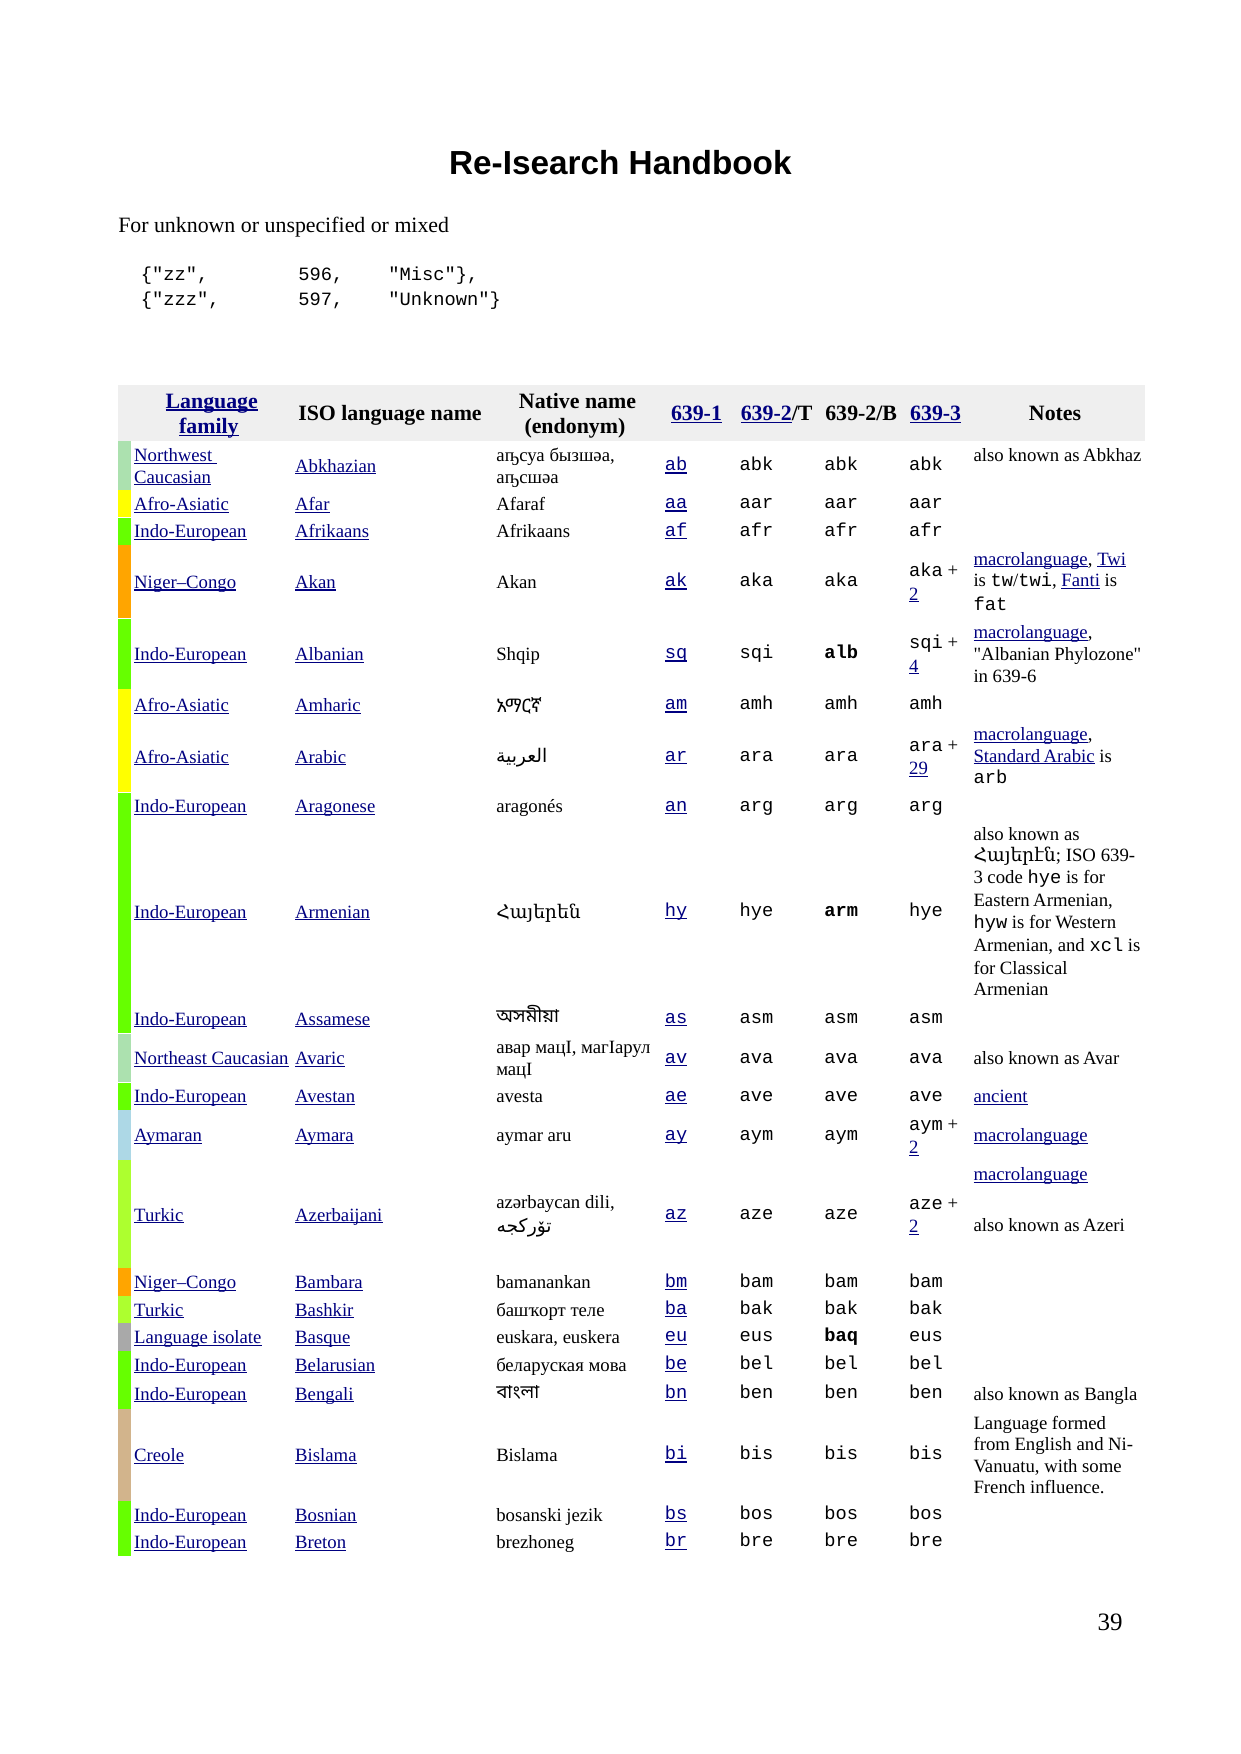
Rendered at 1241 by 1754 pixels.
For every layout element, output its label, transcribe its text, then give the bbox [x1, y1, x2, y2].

table_cell ar [662, 720, 736, 792]
table_cell macrolanguage also known as Azeri [970, 1160, 1145, 1268]
table_cell Abkhazian [292, 441, 493, 490]
table_cell Bosnian [292, 1501, 493, 1528]
table_cell bn [662, 1378, 736, 1409]
table_cell Basque [292, 1323, 493, 1351]
table_cell arg [736, 793, 821, 820]
table_cell ben [906, 1378, 970, 1409]
table_cell bak [906, 1296, 970, 1323]
table_cell Indo-European [131, 1003, 292, 1033]
table_cell asm [906, 1003, 970, 1033]
table_cell [118, 545, 131, 618]
table_cell aragonés [493, 793, 662, 820]
table_cell bm [662, 1268, 736, 1296]
table_cell [118, 1528, 131, 1556]
table_cell euskara, euskera [493, 1323, 662, 1351]
table_cell [118, 1323, 131, 1351]
table_cell [118, 1378, 131, 1409]
table_cell bam [736, 1268, 821, 1296]
table_cell [118, 490, 131, 517]
table_cell afr [736, 518, 821, 545]
table_cell авар мацӀ, магӀарул мацӀ [493, 1034, 662, 1082]
table_cell Armenian [292, 820, 493, 1003]
table_cell [118, 1083, 131, 1110]
table_cell ave [906, 1083, 970, 1110]
table_cell Indo-European [131, 619, 292, 689]
table_cell also known as Հայերէն; ISO 639-3 code hye is for Eastern Armenian, hyw is for Western Armenian, and xcl is for Classical Armenian [970, 820, 1145, 1003]
table_cell brezhoneg [493, 1528, 662, 1556]
table_cell bos [906, 1501, 970, 1528]
table_cell Afaraf [493, 490, 662, 517]
table_cell ara + 29 [906, 720, 970, 792]
table_cell bis [906, 1409, 970, 1501]
table_cell Indo-European [131, 1351, 292, 1378]
table_cell ara [821, 720, 906, 792]
table_cell [970, 518, 1145, 545]
table_cell [118, 1160, 131, 1268]
table_cell bel [906, 1351, 970, 1378]
table_cell ava [906, 1034, 970, 1082]
table_cell aar [736, 490, 821, 517]
table_cell [118, 793, 131, 820]
table_cell Azerbaijani [292, 1160, 493, 1268]
table_cell Bambara [292, 1268, 493, 1296]
table_cell am [662, 689, 736, 720]
table_cell bre [736, 1528, 821, 1556]
table_cell aar [821, 490, 906, 517]
table_cell Indo-European [131, 793, 292, 820]
table_cell aa [662, 490, 736, 517]
table_cell Հայերեն [493, 820, 662, 1003]
table_cell беларуская мова [493, 1351, 662, 1378]
table_cell Avestan [292, 1083, 493, 1110]
table_header 639-1 [662, 385, 736, 441]
table_cell afr [821, 518, 906, 545]
table_cell bis [736, 1409, 821, 1501]
table_cell aym [736, 1110, 821, 1160]
table_cell Bislama [493, 1409, 662, 1501]
table_cell arm [821, 820, 906, 1003]
table_cell bam [821, 1268, 906, 1296]
table_cell abk [821, 441, 906, 490]
text {"zzz", 597, "Unknown"} [118, 289, 1122, 311]
table_cell Amharic [292, 689, 493, 720]
table_cell aka + 2 [906, 545, 970, 618]
table_cell Akan [493, 545, 662, 618]
table_cell aze [736, 1160, 821, 1268]
table_cell ben [821, 1378, 906, 1409]
table_header 639-2/B [821, 385, 906, 441]
table_cell Afro-Asiatic [131, 490, 292, 517]
table_cell Belarusian [292, 1351, 493, 1378]
table_cell [118, 1501, 131, 1528]
table_header 639-3 [906, 385, 970, 441]
table_cell [118, 1351, 131, 1378]
table_cell br [662, 1528, 736, 1556]
table_cell aym [821, 1110, 906, 1160]
table_cell [118, 518, 131, 545]
table_cell bre [906, 1528, 970, 1556]
table_cell macrolanguage [970, 1110, 1145, 1160]
table_cell [118, 720, 131, 792]
table_cell amh [821, 689, 906, 720]
table_cell bam [906, 1268, 970, 1296]
table_cell [970, 689, 1145, 720]
table_cell [970, 1501, 1145, 1528]
text For unknown or unspecified or mixed [118, 212, 1122, 237]
table_cell বাংলা [493, 1378, 662, 1409]
table_cell Aragonese [292, 793, 493, 820]
table_cell an [662, 793, 736, 820]
table_cell Afrikaans [493, 518, 662, 545]
table_cell Assamese [292, 1003, 493, 1033]
table_cell ae [662, 1083, 736, 1110]
table_cell sqi + 4 [906, 619, 970, 689]
table_cell аҧсуа бызшәа, аҧсшәа [493, 441, 662, 490]
table_header ISO language name [292, 385, 493, 441]
table_cell bs [662, 1501, 736, 1528]
table_cell also known as Avar [970, 1034, 1145, 1082]
table_cell aym + 2 [906, 1110, 970, 1160]
table_cell baq [821, 1323, 906, 1351]
table_cell ave [736, 1083, 821, 1110]
table_cell ava [821, 1034, 906, 1082]
table_cell ara [736, 720, 821, 792]
table_cell башҡорт теле [493, 1296, 662, 1323]
table_cell [970, 1528, 1145, 1556]
table_cell bel [821, 1351, 906, 1378]
table_cell Indo-European [131, 1501, 292, 1528]
table_cell [118, 1268, 131, 1296]
table_cell hye [906, 820, 970, 1003]
table_cell [118, 1110, 131, 1160]
table_cell [118, 1409, 131, 1501]
table_cell Bislama [292, 1409, 493, 1501]
table_cell Arabic [292, 720, 493, 792]
table_cell bosanski jezik [493, 1501, 662, 1528]
table_cell [970, 1323, 1145, 1351]
table_cell Turkic [131, 1160, 292, 1268]
table_cell ben [736, 1378, 821, 1409]
table_cell eu [662, 1323, 736, 1351]
table_cell Albanian [292, 619, 493, 689]
table_cell hy [662, 820, 736, 1003]
table_cell Shqip [493, 619, 662, 689]
table_cell አማርኛ [493, 689, 662, 720]
table_cell Afro-Asiatic [131, 689, 292, 720]
table_cell bak [821, 1296, 906, 1323]
table_cell [970, 490, 1145, 517]
table_cell aka [821, 545, 906, 618]
table_cell bamanankan [493, 1268, 662, 1296]
table_cell bis [821, 1409, 906, 1501]
table_cell ba [662, 1296, 736, 1323]
table_cell azərbaycan dili, تۆرکجه [493, 1160, 662, 1268]
table_cell eus [906, 1323, 970, 1351]
table_cell abk [736, 441, 821, 490]
table_cell Bengali [292, 1378, 493, 1409]
table_cell macrolanguage, "Albanian Phylozone" in 639-6 [970, 619, 1145, 689]
table_cell aze + 2 [906, 1160, 970, 1268]
table_cell asm [736, 1003, 821, 1033]
table_cell bi [662, 1409, 736, 1501]
table_cell macrolanguage, Twi is tw/twi, Fanti is fat [970, 545, 1145, 618]
table_header Language family [131, 385, 292, 441]
table_cell amh [736, 689, 821, 720]
table_cell العربية [493, 720, 662, 792]
table_cell ak [662, 545, 736, 618]
table_cell also known as Abkhaz [970, 441, 1145, 490]
table_cell ava [736, 1034, 821, 1082]
table_cell Indo-European [131, 1083, 292, 1110]
table_cell ab [662, 441, 736, 490]
table_cell bos [736, 1501, 821, 1528]
table_cell [970, 793, 1145, 820]
table_cell az [662, 1160, 736, 1268]
table_cell abk [906, 441, 970, 490]
table_cell Niger–Congo [131, 1268, 292, 1296]
table_cell sq [662, 619, 736, 689]
table_cell afr [906, 518, 970, 545]
table_cell [118, 1296, 131, 1323]
table_cell eus [736, 1323, 821, 1351]
table_cell be [662, 1351, 736, 1378]
table_cell Aymaran [131, 1110, 292, 1160]
table_header Notes [970, 385, 1145, 441]
table_header [118, 385, 131, 441]
table_cell av [662, 1034, 736, 1082]
table_cell Indo-European [131, 518, 292, 545]
table_cell ay [662, 1110, 736, 1160]
table_cell Breton [292, 1528, 493, 1556]
table_cell [118, 441, 131, 490]
table_cell Afro-Asiatic [131, 720, 292, 792]
table_cell Northwest Caucasian [131, 441, 292, 490]
table_cell bak [736, 1296, 821, 1323]
table_cell Indo-European [131, 1528, 292, 1556]
table_cell Afrikaans [292, 518, 493, 545]
table_cell [118, 820, 131, 1003]
table_cell [970, 1351, 1145, 1378]
table_cell avesta [493, 1083, 662, 1110]
table_cell macrolanguage, Standard Arabic is arb [970, 720, 1145, 792]
table_cell [970, 1296, 1145, 1323]
table_cell asm [821, 1003, 906, 1033]
table_cell aymar aru [493, 1110, 662, 1160]
table_cell [970, 1268, 1145, 1296]
table_cell Northeast Caucasian [131, 1034, 292, 1082]
table_cell [970, 1003, 1145, 1033]
table_cell Indo-European [131, 1378, 292, 1409]
table_cell hye [736, 820, 821, 1003]
table_cell alb [821, 619, 906, 689]
table_cell [118, 1003, 131, 1033]
table_cell bel [736, 1351, 821, 1378]
table_cell ancient [970, 1083, 1145, 1110]
table_cell Creole [131, 1409, 292, 1501]
table_header 639-2/T [736, 385, 821, 441]
table_cell bos [821, 1501, 906, 1528]
table_cell Akan [292, 545, 493, 618]
text {"zz", 596, "Misc"}, [118, 265, 1122, 286]
table_cell Aymara [292, 1110, 493, 1160]
table_cell arg [906, 793, 970, 820]
table_cell Niger–Congo [131, 545, 292, 618]
table_cell [118, 1034, 131, 1082]
table_cell [118, 619, 131, 689]
table_cell Indo-European [131, 820, 292, 1003]
table_cell amh [906, 689, 970, 720]
table_cell af [662, 518, 736, 545]
table_cell Turkic [131, 1296, 292, 1323]
table_cell অসমীয়া [493, 1003, 662, 1033]
table_cell Afar [292, 490, 493, 517]
table_cell aka [736, 545, 821, 618]
table_cell [118, 689, 131, 720]
table_cell Bashkir [292, 1296, 493, 1323]
table_cell arg [821, 793, 906, 820]
table_cell aar [906, 490, 970, 517]
table_cell as [662, 1003, 736, 1033]
table_cell bre [821, 1528, 906, 1556]
table_cell also known as Bangla [970, 1378, 1145, 1409]
table_cell Language formed from English and Ni-Vanuatu, with some French influence. [970, 1409, 1145, 1501]
table_header Native name (endonym) [493, 385, 662, 441]
table_cell ave [821, 1083, 906, 1110]
table_cell Avaric [292, 1034, 493, 1082]
table_cell sqi [736, 619, 821, 689]
table_cell Language isolate [131, 1323, 292, 1351]
table_cell aze [821, 1160, 906, 1268]
